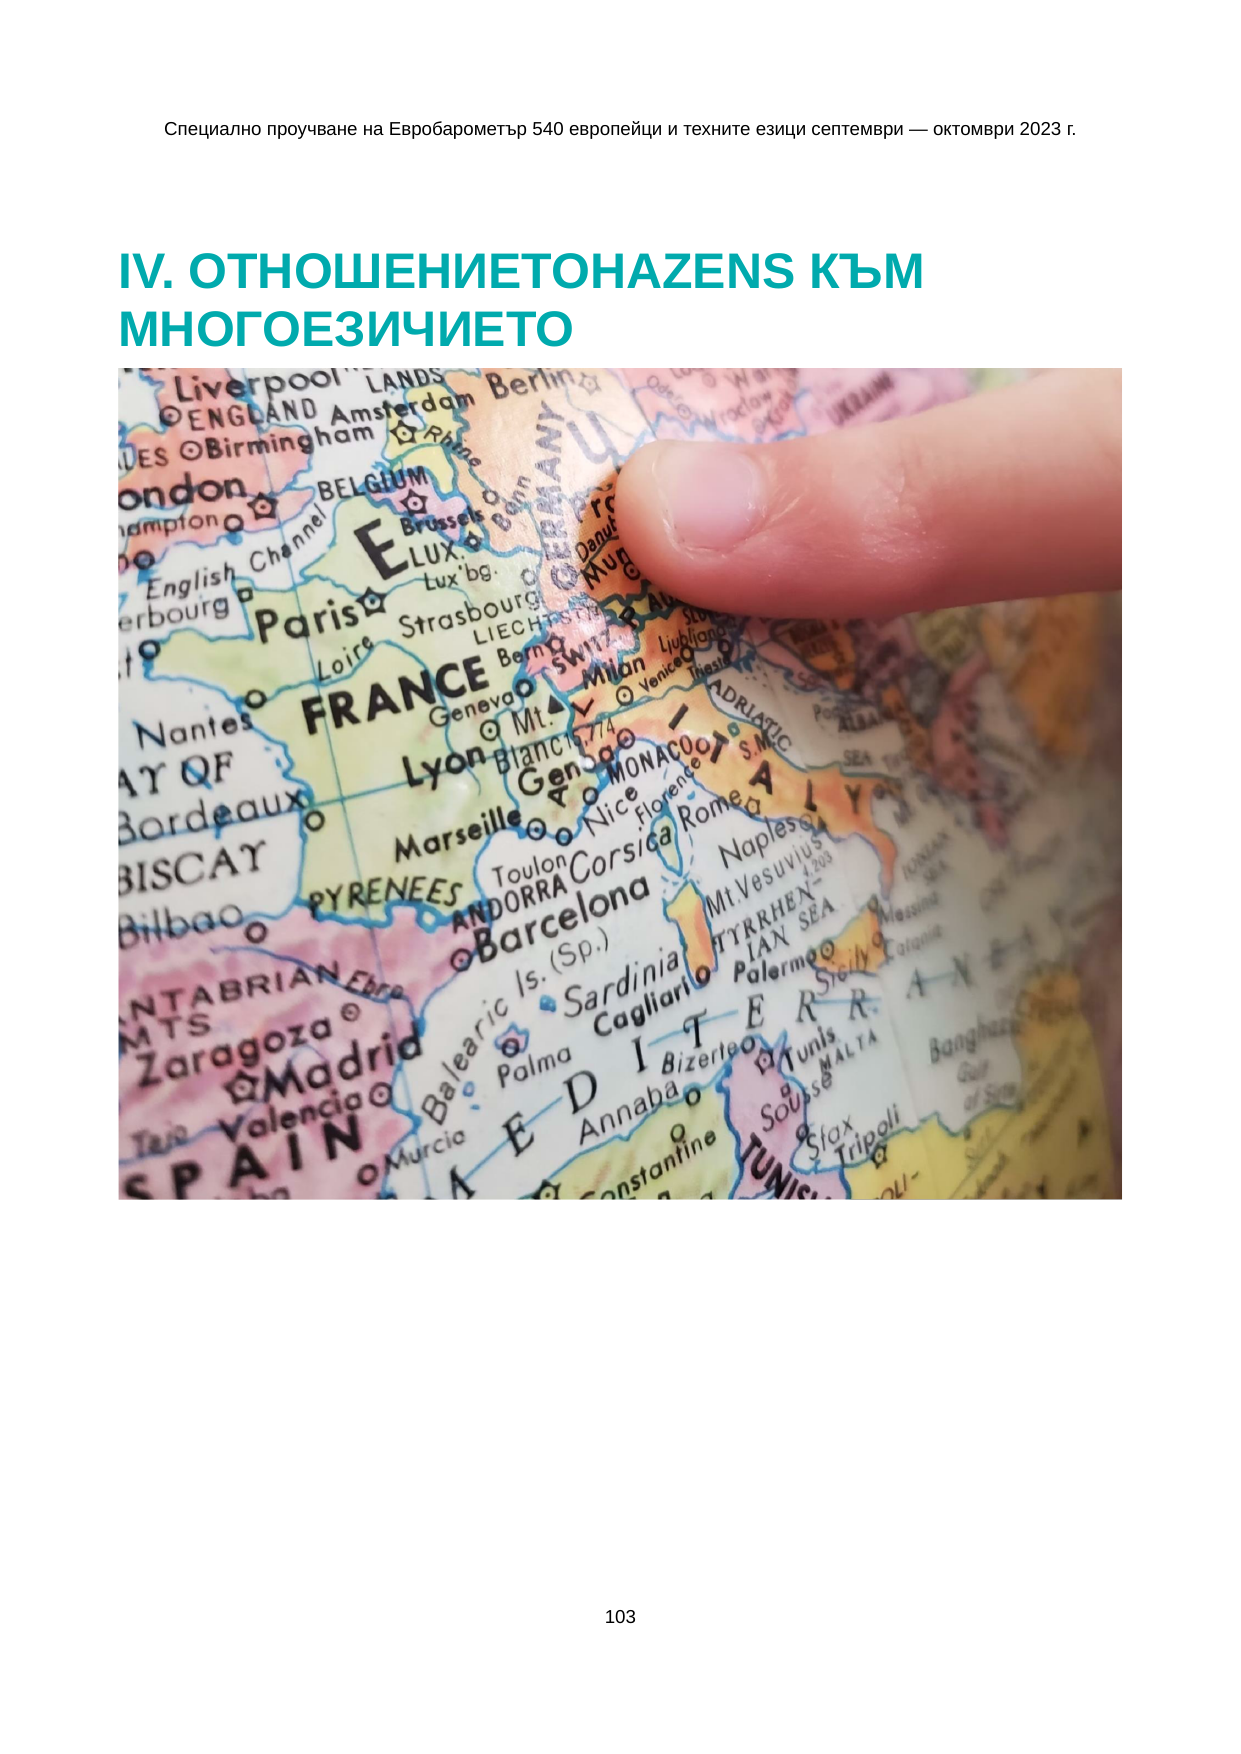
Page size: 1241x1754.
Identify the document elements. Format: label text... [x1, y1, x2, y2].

subtitle IV. ОТНОШЕНИЕТОНАZENS КЪМ МНОГОЕЗИЧИЕТО [118, 241, 1122, 356]
picture [118, 368, 1123, 1200]
